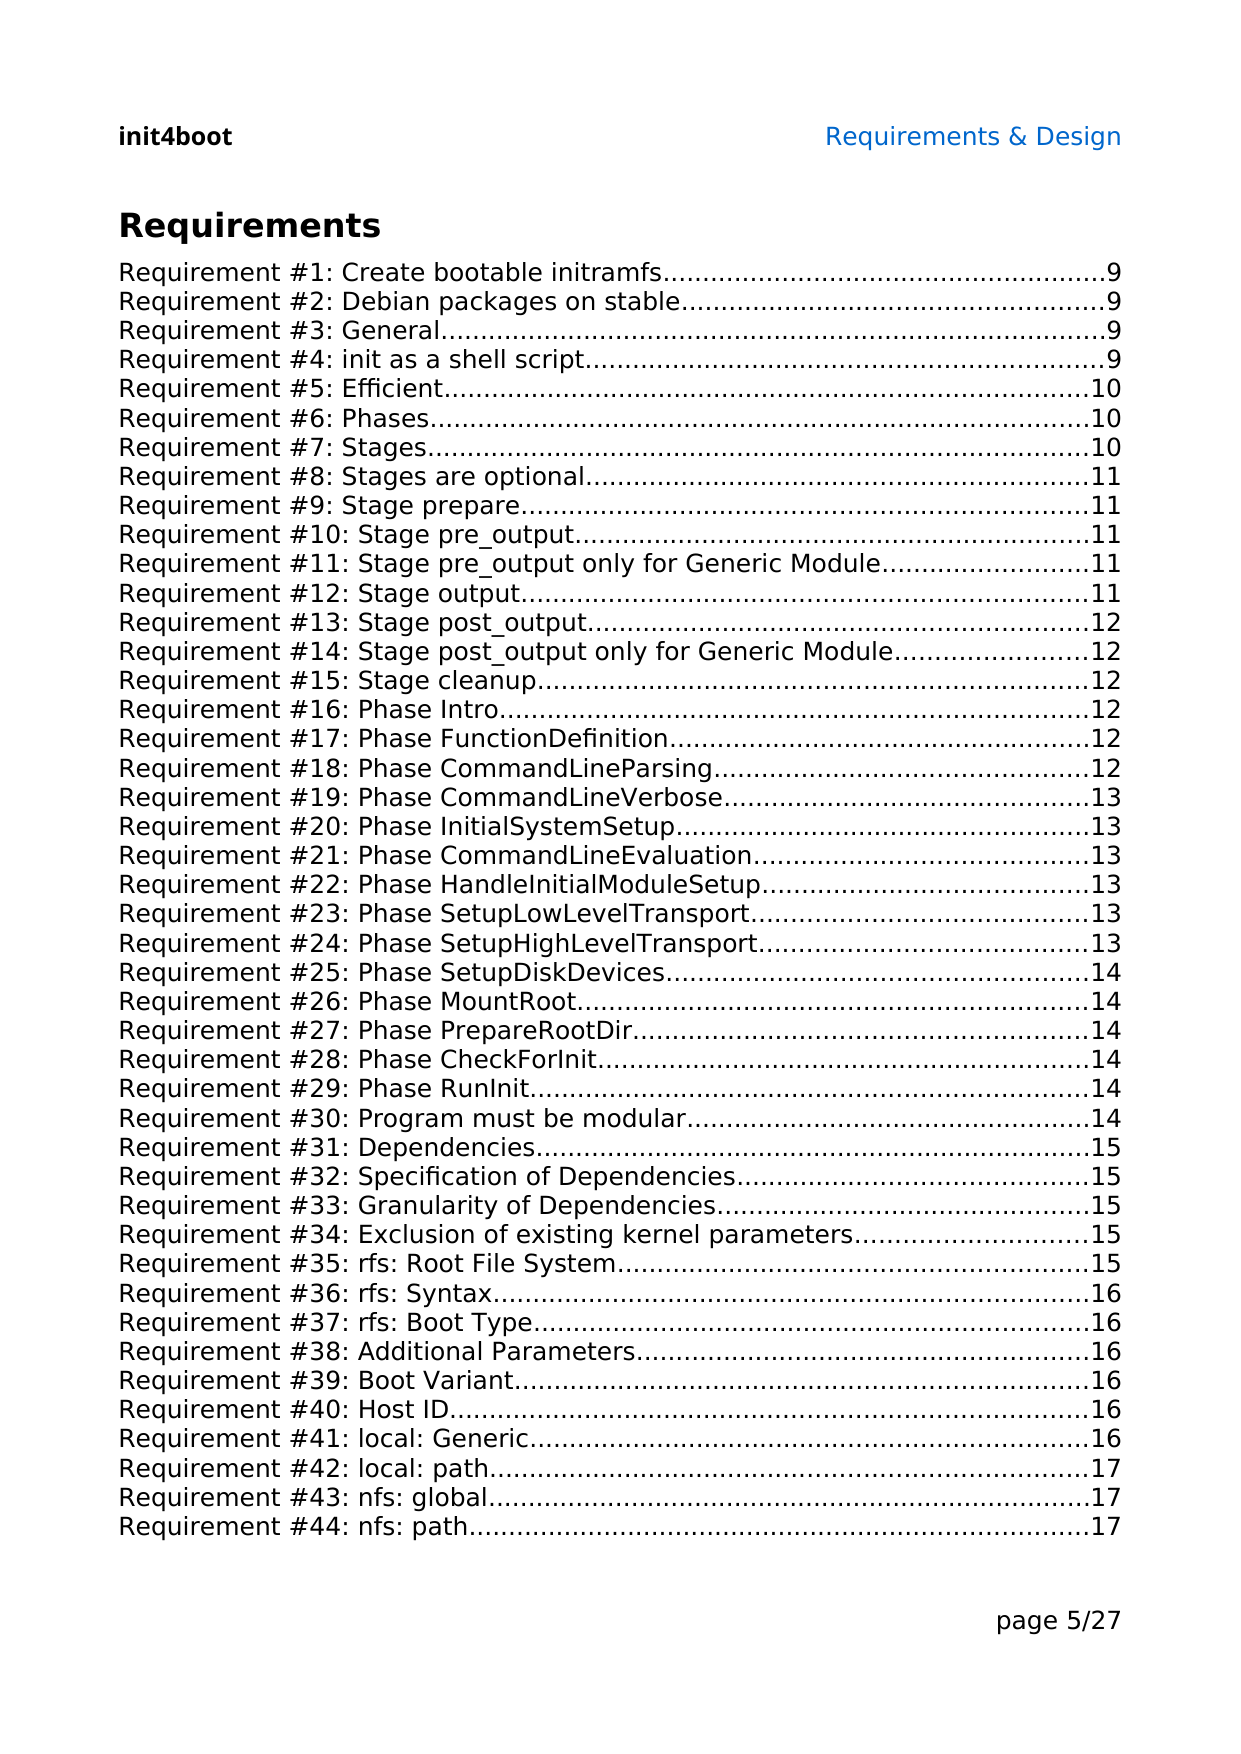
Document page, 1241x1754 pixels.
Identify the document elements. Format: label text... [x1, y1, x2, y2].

text Requirement #5: Efficient 10 [118, 375, 1122, 404]
text Requirement #2: Debian packages on stable 9 [118, 287, 1122, 316]
text Requirement #23: Phase SetupLowLevelTransport 13 [118, 900, 1122, 929]
text Requirement #1: Create bootable initramfs 9 [118, 258, 1122, 287]
text Requirement #9: Stage prepare 11 [118, 491, 1122, 521]
text Requirement #36: rfs: Syntax 16 [118, 1279, 1122, 1308]
text Requirement #14: Stage post_output only for Generic Module 12 [118, 637, 1122, 666]
text Requirement #29: Phase RunInit 14 [118, 1075, 1122, 1104]
text Requirement #41: local: Generic 16 [118, 1425, 1122, 1454]
text Requirement #19: Phase CommandLineVerbose 13 [118, 783, 1122, 812]
text Requirement #24: Phase SetupHighLevelTransport 13 [118, 929, 1122, 958]
text Requirement #17: Phase FunctionDefinition 12 [118, 725, 1122, 754]
text Requirement #7: Stages 10 [118, 433, 1122, 462]
text Requirement #10: Stage pre_output 11 [118, 521, 1122, 550]
text Requirement #34: Exclusion of existing kernel parameters 15 [118, 1221, 1122, 1250]
text Requirement #16: Phase Intro 12 [118, 696, 1122, 725]
text Requirement #20: Phase InitialSystemSetup 13 [118, 812, 1122, 841]
text Requirement #30: Program must be modular 14 [118, 1104, 1122, 1133]
text Requirement #26: Phase MountRoot 14 [118, 987, 1122, 1016]
text Requirement #4: init as a shell script 9 [118, 346, 1122, 375]
text Requirement #33: Granularity of Dependencies 15 [118, 1191, 1122, 1221]
text Requirement #32: Specification of Dependencies 15 [118, 1162, 1122, 1191]
text Requirement #15: Stage cleanup 12 [118, 666, 1122, 696]
text Requirement #40: Host ID 16 [118, 1396, 1122, 1425]
text Requirement #8: Stages are optional 11 [118, 462, 1122, 491]
text Requirement #18: Phase CommandLineParsing 12 [118, 754, 1122, 783]
text Requirement #42: local: path 17 [118, 1454, 1122, 1483]
text Requirement #25: Phase SetupDiskDevices 14 [118, 958, 1122, 987]
text Requirement #27: Phase PrepareRootDir 14 [118, 1016, 1122, 1046]
text Requirement #3: General 9 [118, 316, 1122, 346]
text Requirement #39: Boot Variant 16 [118, 1366, 1122, 1396]
subtitle Requirements [118, 207, 1122, 246]
text Requirement #38: Additional Parameters 16 [118, 1337, 1122, 1366]
text Requirement #44: nfs: path 17 [118, 1512, 1122, 1541]
text Requirement #28: Phase CheckForInit 14 [118, 1046, 1122, 1075]
text Requirement #31: Dependencies 15 [118, 1133, 1122, 1162]
text Requirement #37: rfs: Boot Type 16 [118, 1308, 1122, 1337]
text Requirement #43: nfs: global 17 [118, 1483, 1122, 1512]
text Requirement #21: Phase CommandLineEvaluation 13 [118, 841, 1122, 871]
text Requirement #13: Stage post_output 12 [118, 608, 1122, 637]
text Requirement #35: rfs: Root File System 15 [118, 1250, 1122, 1279]
text Requirement #6: Phases 10 [118, 404, 1122, 433]
text Requirement #22: Phase HandleInitialModuleSetup 13 [118, 871, 1122, 900]
text Requirement #11: Stage pre_output only for Generic Module 11 [118, 550, 1122, 579]
text Requirement #12: Stage output 11 [118, 579, 1122, 608]
